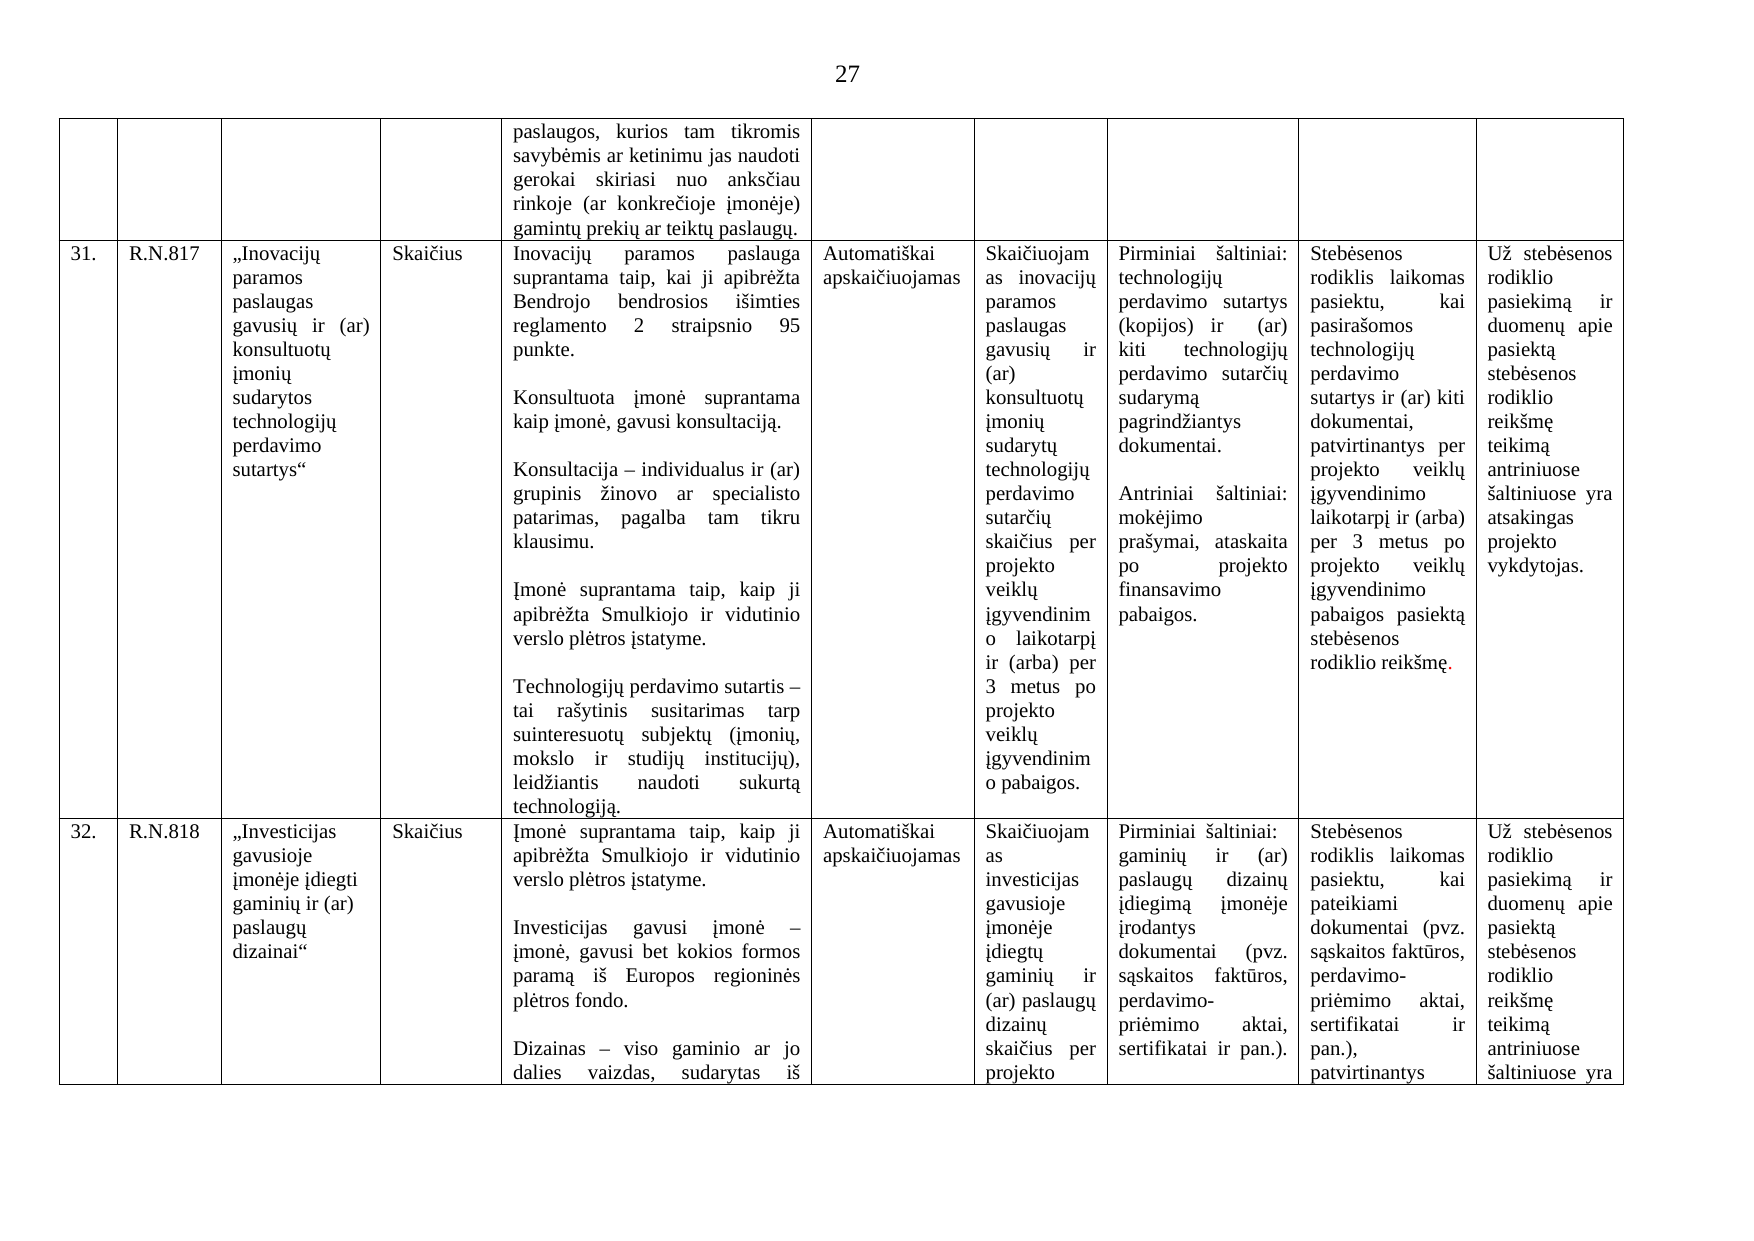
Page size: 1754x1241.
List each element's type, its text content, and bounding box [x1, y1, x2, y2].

table_cell Už stebėsenos rodiklio pasiekimą ir duomenų apie pasiektą stebėsenos rodiklio reikšmę teikimą antriniuose šaltiniuose yra [1477, 819, 1623, 1084]
table_cell Inovacijų paramos paslauga suprantama taip, kai ji apibrėžta Bendrojo bendrosios išimties reglamento 2 straipsnio 95 punkte. Konsultuota įmonė suprantama kaip įmonė, gavusi konsultaciją. Konsultacija – individualus ir (ar) grupinis žinovo ar specialisto patarimas, pagalba tam tikru klausimu. Įmonė suprantama taip, kaip ji apibrėžta Smulkiojo ir vidutinio verslo plėtros įstatyme. Technologijų perdavimo sutartis – tai rašytinis susitarimas tarp suinteresuotų subjektų (įmonių, mokslo ir studijų institucijų), leidžiantis naudoti sukurtą technologiją. [502, 241, 811, 818]
table_cell [222, 119, 380, 239]
table_cell paslaugos, kurios tam tikromis savybėmis ar ketinimu jas naudoti gerokai skiriasi nuo anksčiau rinkoje (ar konkrečioje įmonėje) gamintų prekių ar teiktų paslaugų. [502, 119, 811, 239]
table_cell [975, 119, 1107, 239]
table_cell [118, 119, 221, 239]
table_cell Automatiškai apskaičiuojamas [812, 241, 974, 818]
table_cell Pirminiai šaltiniai: gaminių ir (ar) paslaugų dizainų įdiegimą įmonėje įrodantys dokumentai (pvz. sąskaitos faktūros, perdavimo-priėmimo aktai, sertifikatai ir pan.). [1108, 819, 1298, 1084]
table_cell [381, 119, 501, 239]
table_cell 32. [60, 819, 117, 1084]
table_cell Skaičiuojamas inovacijų paramos paslaugas gavusių ir (ar) konsultuotų įmonių sudarytų technologijų perdavimo sutarčių skaičius per projekto veiklų įgyvendinimo laikotarpį ir (arba) per 3 metus po projekto veiklų įgyvendinimo pabaigos. [975, 241, 1107, 818]
table_cell [812, 119, 974, 239]
table_cell Skaičiuojamas investicijas gavusioje įmonėje įdiegtų gaminių ir (ar) paslaugų dizainų skaičius per projekto [975, 819, 1107, 1084]
table_cell „Inovacijų paramos paslaugas gavusių ir (ar) konsultuotų įmonių sudarytos technologijų perdavimo sutartys“ [222, 241, 380, 818]
table_cell Įmonė suprantama taip, kaip ji apibrėžta Smulkiojo ir vidutinio verslo plėtros įstatyme. Investicijas gavusi įmonė – įmonė, gavusi bet kokios formos paramą iš Europos regioninės plėtros fondo. Dizainas – viso gaminio ar jo dalies vaizdas, sudarytas iš [502, 819, 811, 1084]
table_cell Automatiškai apskaičiuojamas [812, 819, 974, 1084]
table_cell R.N.818 [118, 819, 221, 1084]
table_cell [60, 119, 117, 239]
table_cell R.N.817 [118, 241, 221, 818]
table_cell Už stebėsenos rodiklio pasiekimą ir duomenų apie pasiektą stebėsenos rodiklio reikšmę teikimą antriniuose šaltiniuose yra atsakingas projekto vykdytojas. [1477, 241, 1623, 818]
table_cell Skaičius [381, 819, 501, 1084]
table_cell [1108, 119, 1298, 239]
table_cell 31. [60, 241, 117, 818]
table_cell „Investicijas gavusioje įmonėje įdiegti gaminių ir (ar) paslaugų dizainai“ [222, 819, 380, 1084]
table_cell Pirminiai šaltiniai: technologijų perdavimo sutartys (kopijos) ir (ar) kiti technologijų perdavimo sutarčių sudarymą pagrindžiantys dokumentai. Antriniai šaltiniai: mokėjimo prašymai, ataskaita po projekto finansavimo pabaigos. [1108, 241, 1298, 818]
table_cell Stebėsenos rodiklis laikomas pasiektu, kai pateikiami dokumentai (pvz. sąskaitos faktūros, perdavimo-priėmimo aktai, sertifikatai ir pan.), patvirtinantys [1299, 819, 1476, 1084]
table_cell [1299, 119, 1476, 239]
table_cell Stebėsenos rodiklis laikomas pasiektu, kai pasirašomos technologijų perdavimo sutartys ir (ar) kiti dokumentai, patvirtinantys per projekto veiklų įgyvendinimo laikotarpį ir (arba) per 3 metus po projekto veiklų įgyvendinimo pabaigos pasiektą stebėsenos rodiklio reikšmę. [1299, 241, 1476, 818]
table_cell [1477, 119, 1623, 239]
table_cell Skaičius [381, 241, 501, 818]
